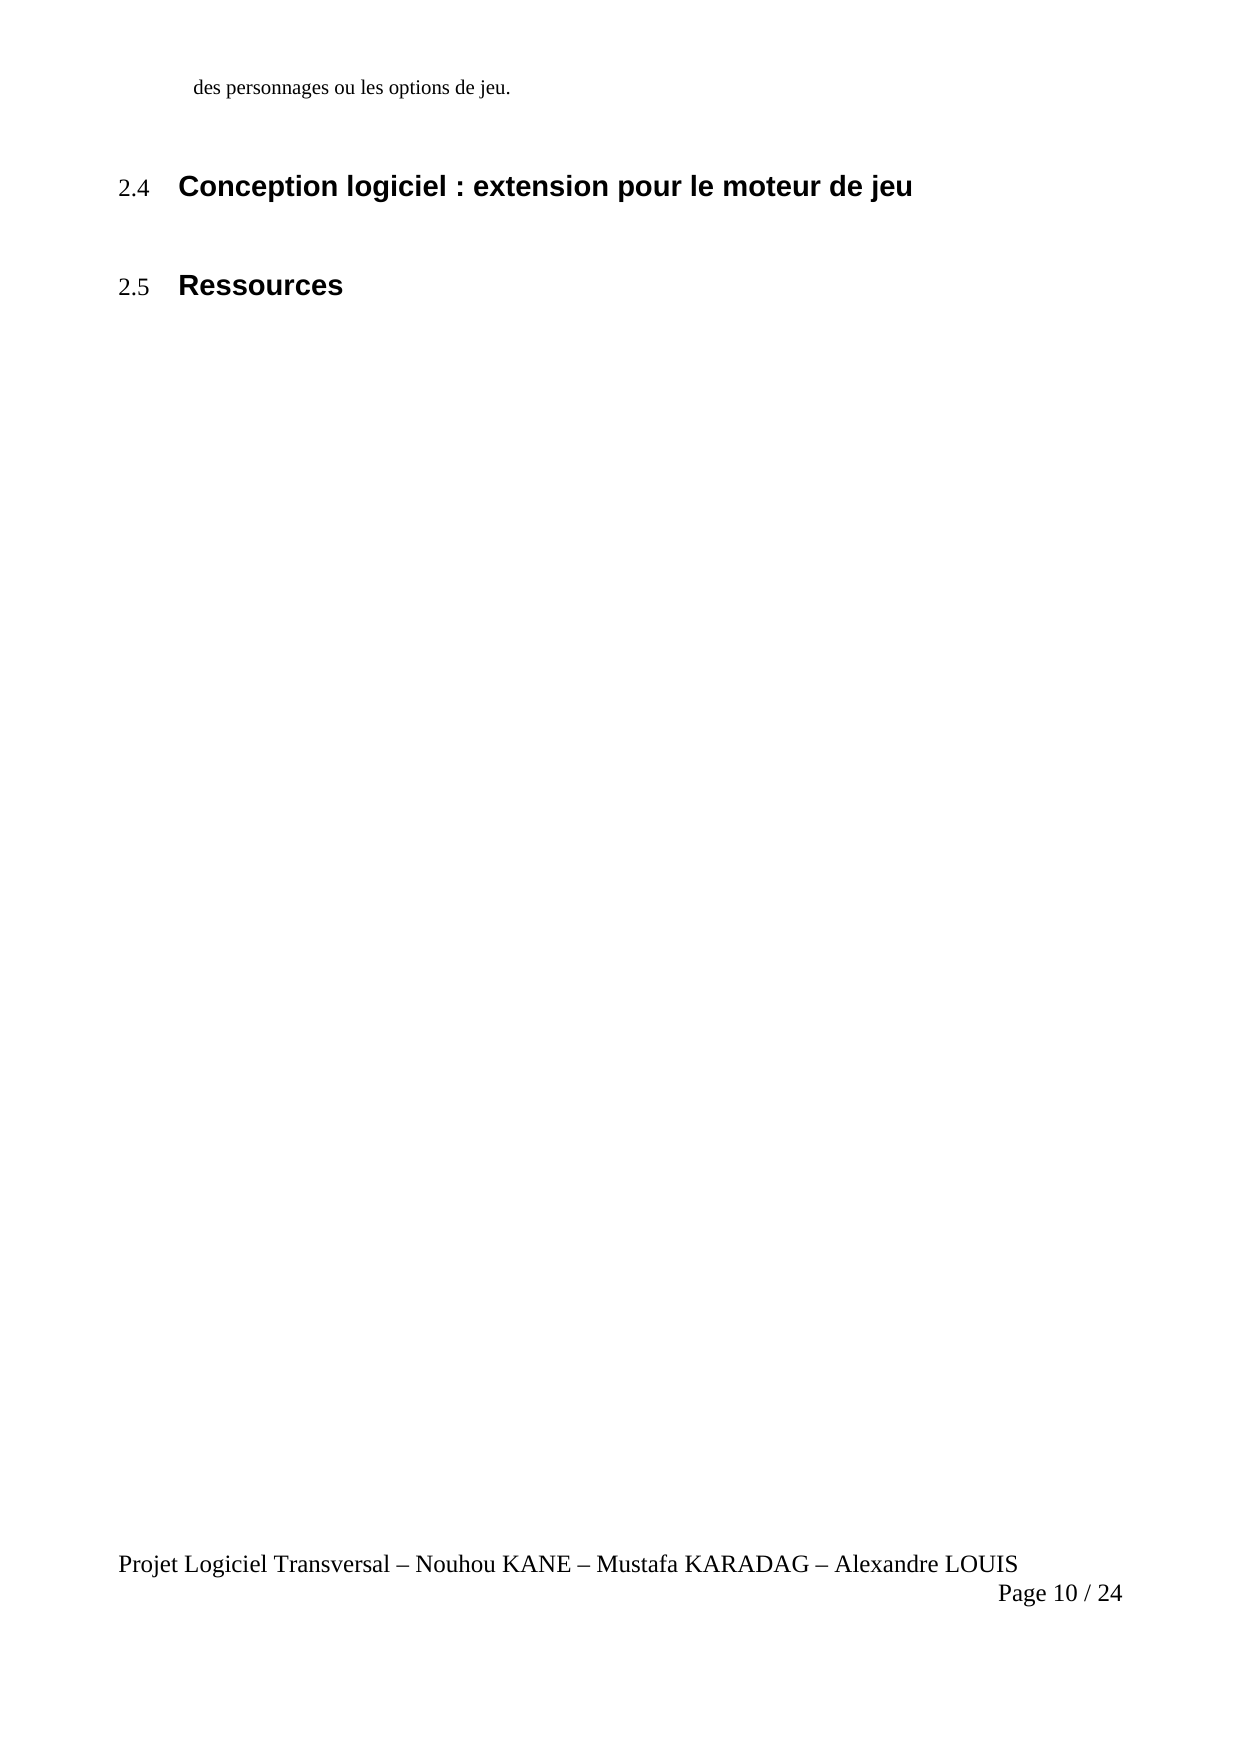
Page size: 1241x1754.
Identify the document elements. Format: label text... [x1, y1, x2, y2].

list des personnages ou les options de jeu. [156, 75, 1122, 99]
list Ressources [118, 268, 1122, 301]
list Conception logiciel : extension pour le moteur de jeu [118, 169, 1122, 203]
